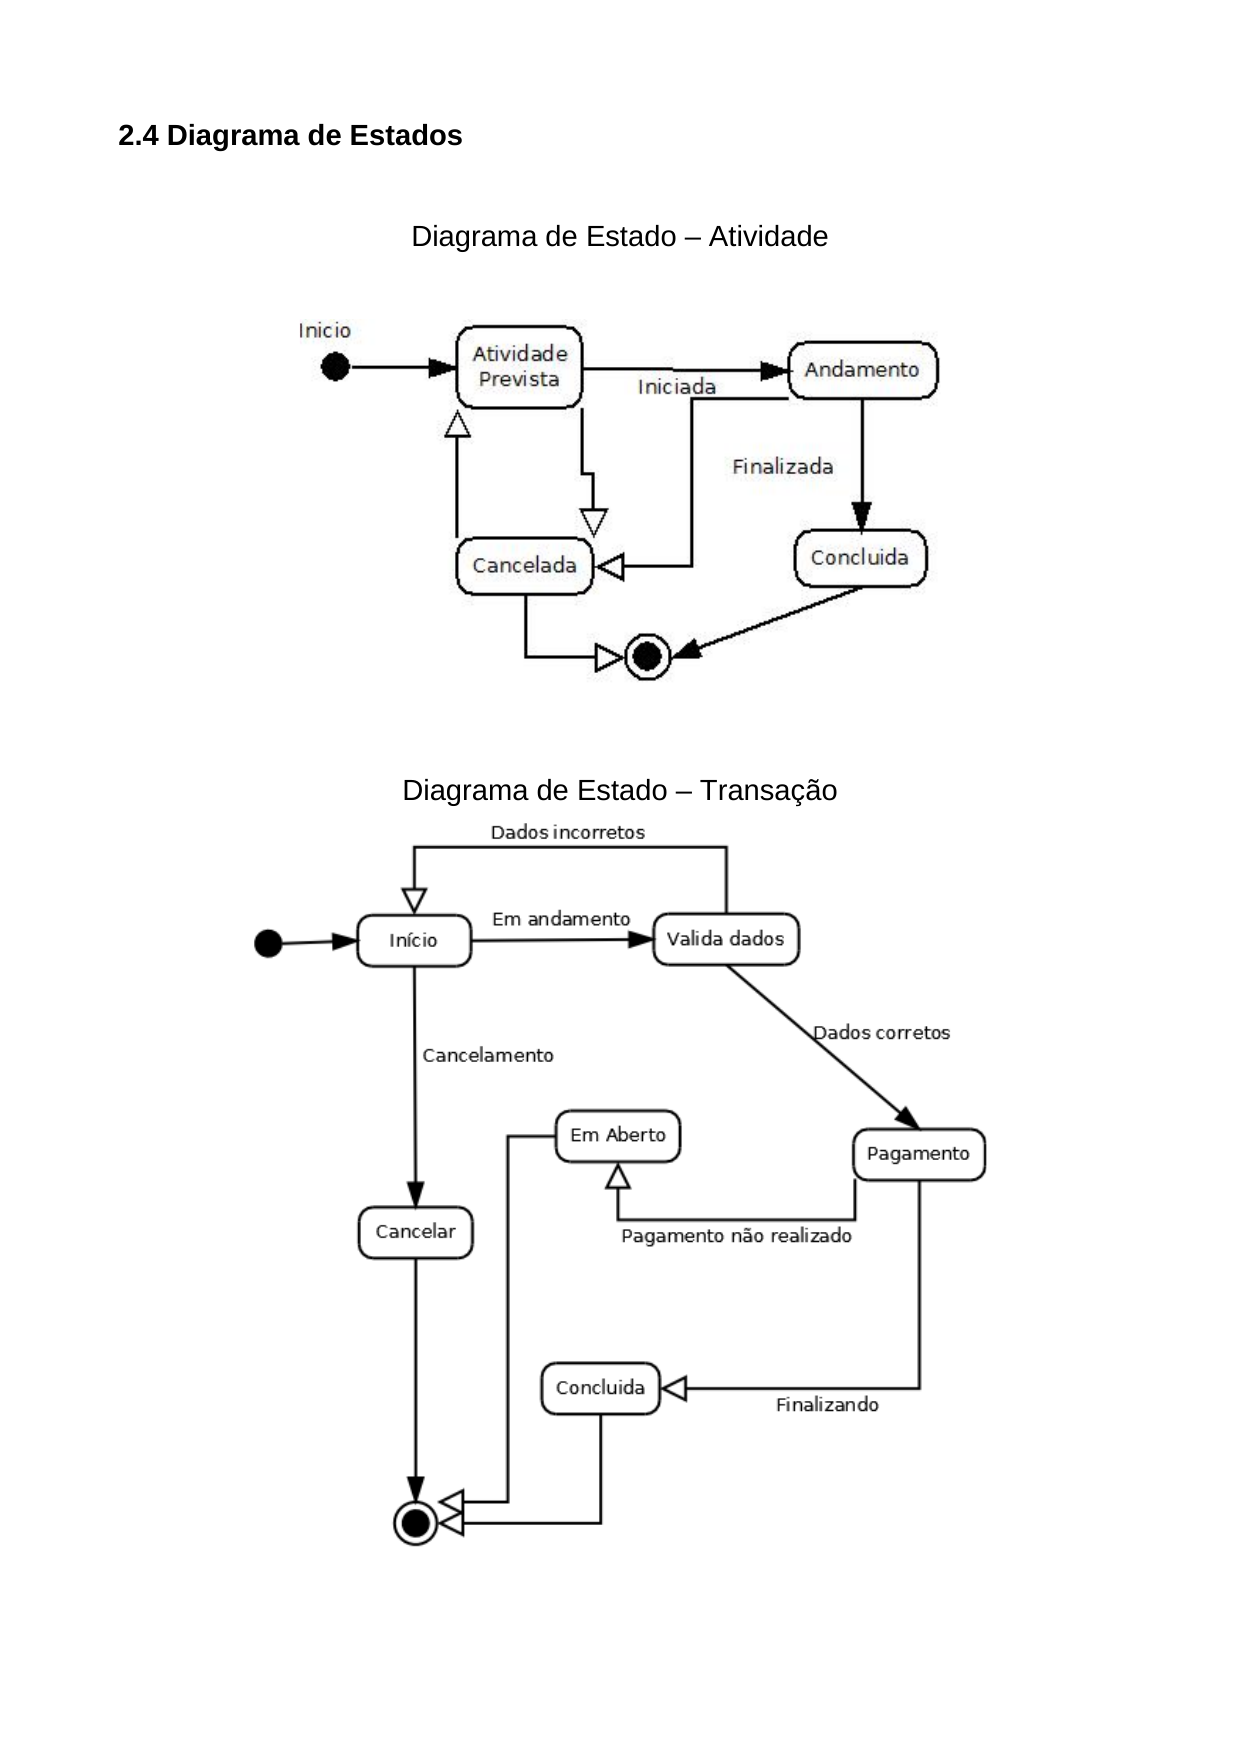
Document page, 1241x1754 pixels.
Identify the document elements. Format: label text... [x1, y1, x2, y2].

text Diagrama de Estado – Transação [118, 772, 1122, 806]
picture [253, 822, 987, 1569]
text Diagrama de Estado – Atividade [118, 219, 1122, 252]
picture [299, 319, 941, 709]
text 2.4 Diagrama de Estados [118, 118, 1122, 152]
